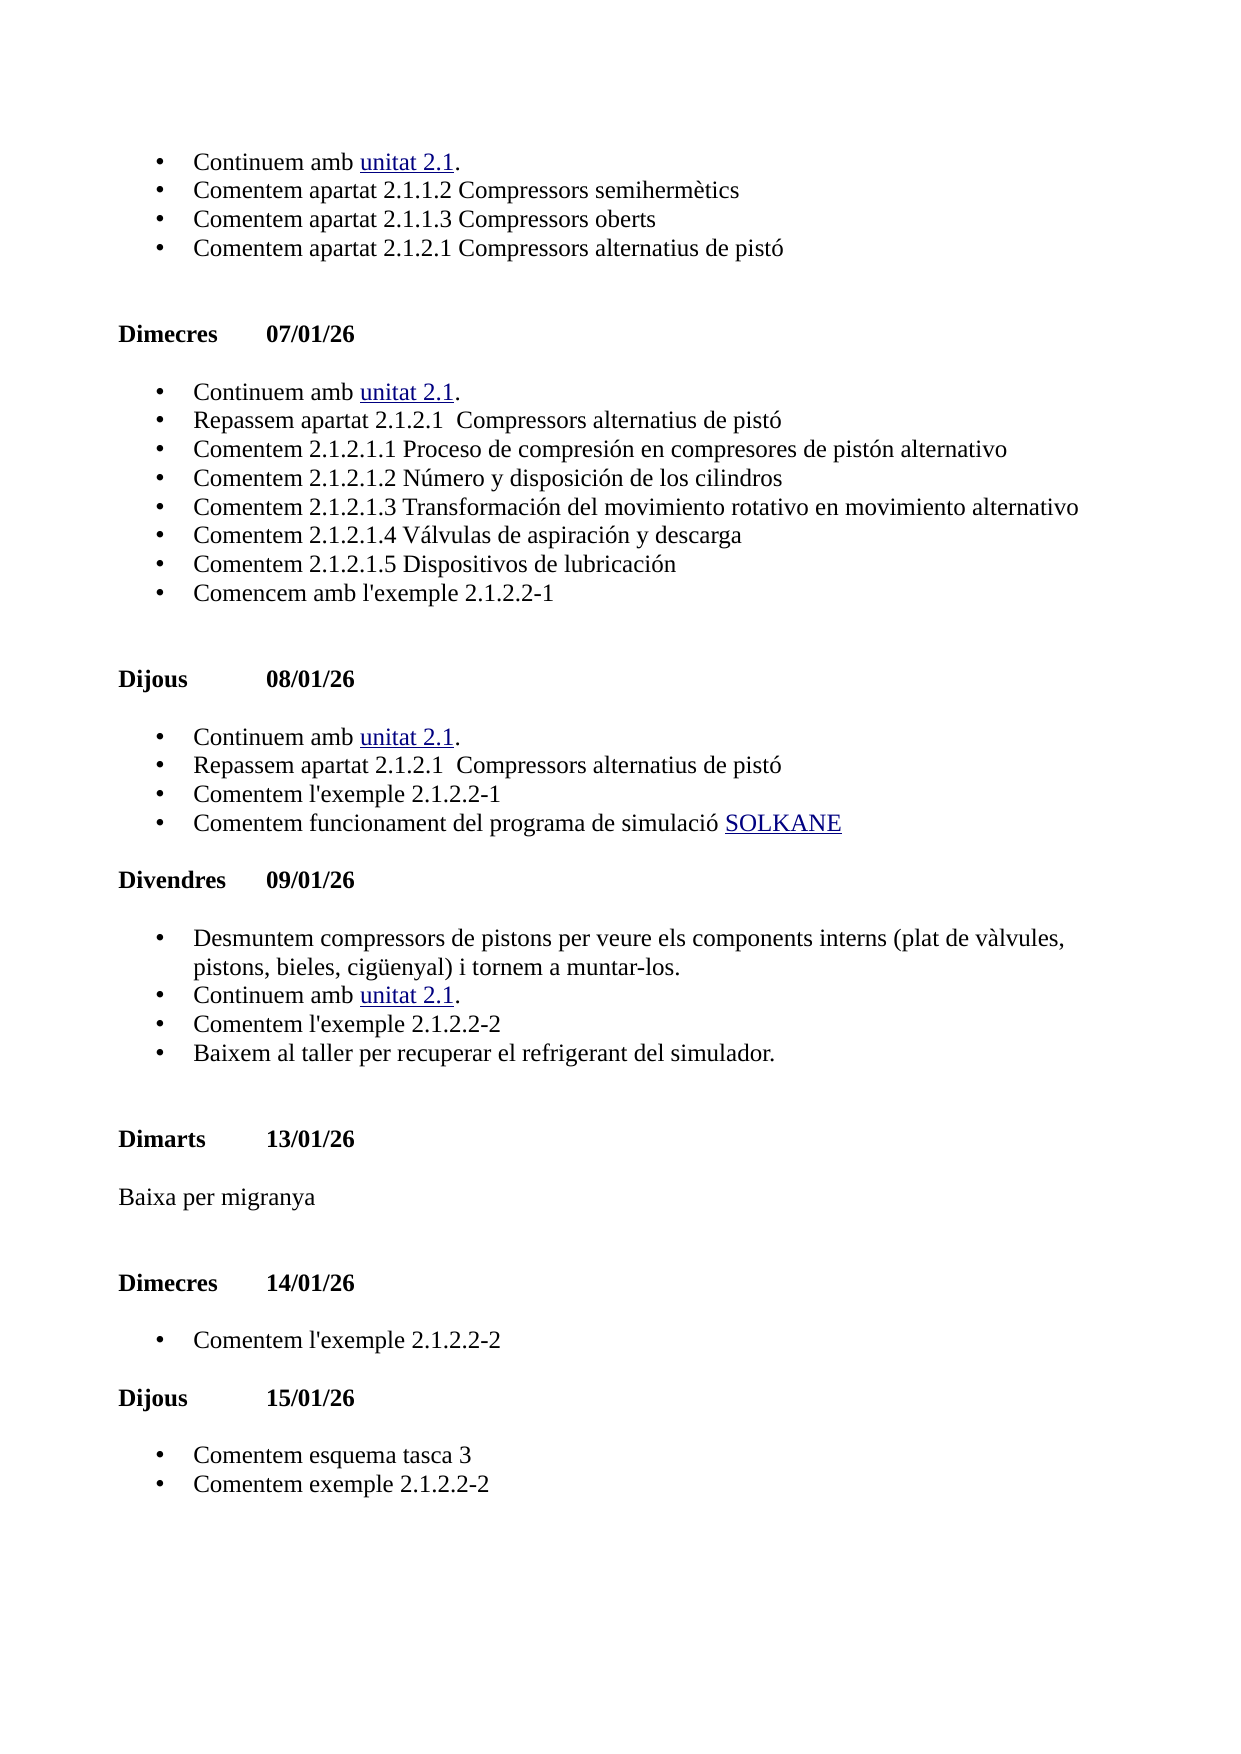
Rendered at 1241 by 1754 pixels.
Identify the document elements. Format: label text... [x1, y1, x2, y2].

text Dijous 15/01/26 [118, 1383, 1122, 1412]
list Comentem esquema tasca 3 [156, 1441, 1122, 1469]
list Comentem apartat 2.1.2.1 Compressors alternatius de pistó [156, 233, 1122, 262]
text Dimarts 13/01/26 [118, 1124, 1122, 1153]
list Comentem 2.1.2.1.2 Número y disposición de los cilindros [156, 463, 1122, 492]
list Repassem apartat 2.1.2.1 Compressors alternatius de pistó [156, 751, 1122, 779]
list Continuem amb unitat 2.1. [156, 147, 1122, 176]
list Comentem apartat 2.1.1.2 Compressors semihermètics [156, 176, 1122, 204]
text Divendres 09/01/26 [118, 866, 1122, 894]
list Desmuntem compressors de pistons per veure els components interns (plat de vàlvules, pistons, bieles, cigüenyal) i tornem a muntar-los. [156, 923, 1122, 981]
list Continuem amb unitat 2.1. [156, 377, 1122, 406]
list Comentem l'exemple 2.1.2.2-1 [156, 779, 1122, 808]
list Comentem funcionament del programa de simulació SOLKANE [156, 808, 1122, 837]
text Dijous 08/01/26 [118, 664, 1122, 693]
list Comentem l'exemple 2.1.2.2-2 [156, 1009, 1122, 1038]
list Comentem apartat 2.1.1.3 Compressors oberts [156, 204, 1122, 233]
list Comentem exemple 2.1.2.2-2 [156, 1469, 1122, 1498]
list Comentem 2.1.2.1.3 Transformación del movimiento rotativo en movimiento alternativo [156, 492, 1122, 521]
text Baixa per migranya [118, 1182, 1122, 1211]
list Comentem l'exemple 2.1.2.2-2 [156, 1326, 1122, 1354]
list Baixem al taller per recuperar el refrigerant del simulador. [156, 1038, 1122, 1067]
list Comentem 2.1.2.1.4 Válvulas de aspiración y descarga [156, 521, 1122, 549]
list Comencem amb l'exemple 2.1.2.2-1 [156, 578, 1122, 607]
text Dimecres 14/01/26 [118, 1268, 1122, 1297]
list Comentem 2.1.2.1.1 Proceso de compresión en compresores de pistón alternativo [156, 434, 1122, 463]
list Comentem 2.1.2.1.5 Dispositivos de lubricación [156, 549, 1122, 578]
list Continuem amb unitat 2.1. [156, 722, 1122, 751]
list Repassem apartat 2.1.2.1 Compressors alternatius de pistó [156, 406, 1122, 434]
text Dimecres 07/01/26 [118, 319, 1122, 348]
list Continuem amb unitat 2.1. [156, 981, 1122, 1009]
